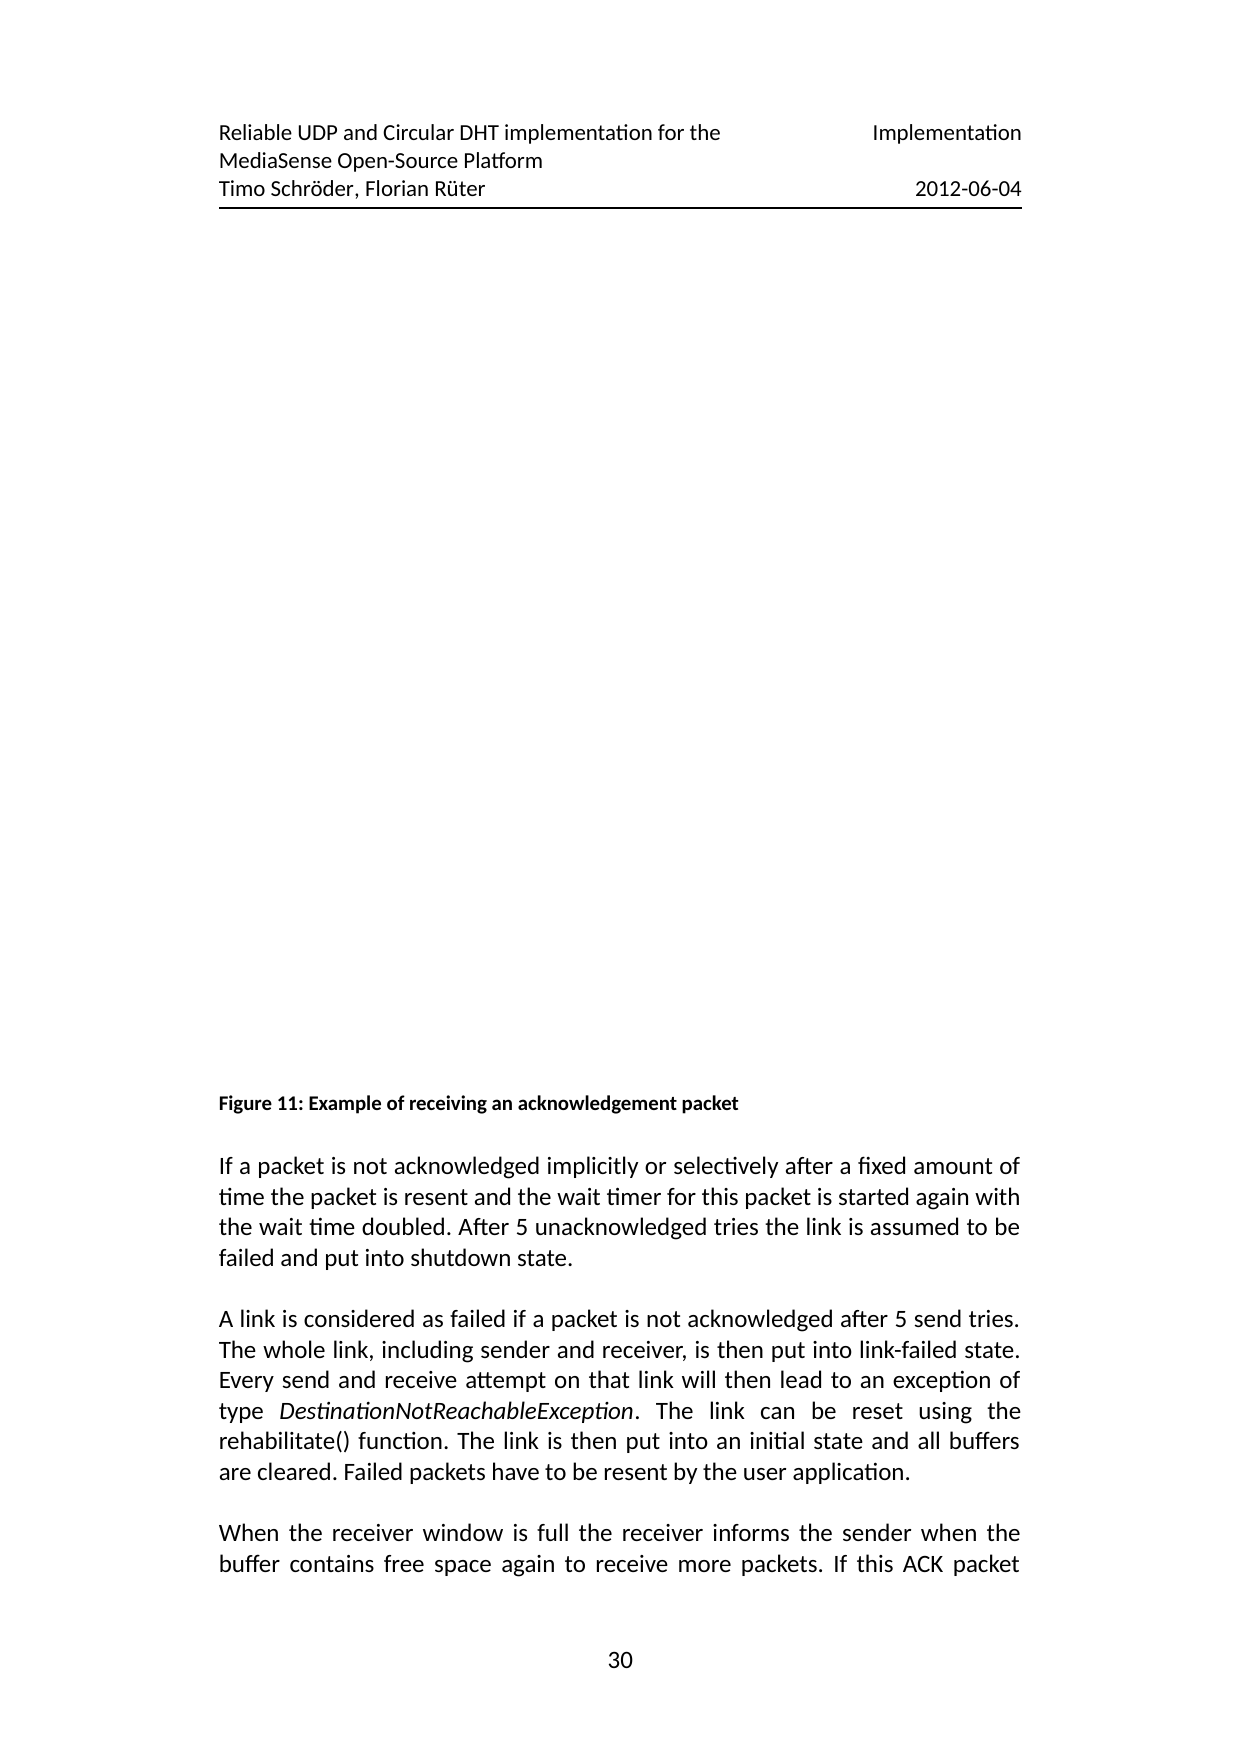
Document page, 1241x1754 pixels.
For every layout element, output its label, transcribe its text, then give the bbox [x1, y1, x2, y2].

text When the receiver window is full the receiver informs the sender when the buffer contains free space again to receive more packets. If this ACK packet [218, 1517, 1022, 1578]
text A link is considered as failed if a packet is not acknowledged after 5 send tries. The whole link, including sender and receiver, is then put into link-failed state. Every send and receive attempt on that link will then lead to an exception of type DestinationNotReachableException. The link can be reset using the rehabilitate() function. The link is then put into an initial state and all buffers are cleared. Failed packets have to be resent by the user application. [218, 1303, 1022, 1486]
text Figure 11: Example of receiving an acknowledgement packet [218, 250, 1019, 1116]
text If a packet is not acknowledged implicitly or selectively after a fixed amount of time the packet is resent and the wait timer for this packet is started again with the wait time doubled. After 5 unacknowledged tries the link is assumed to be failed and put into shutdown state. [218, 1151, 1022, 1273]
